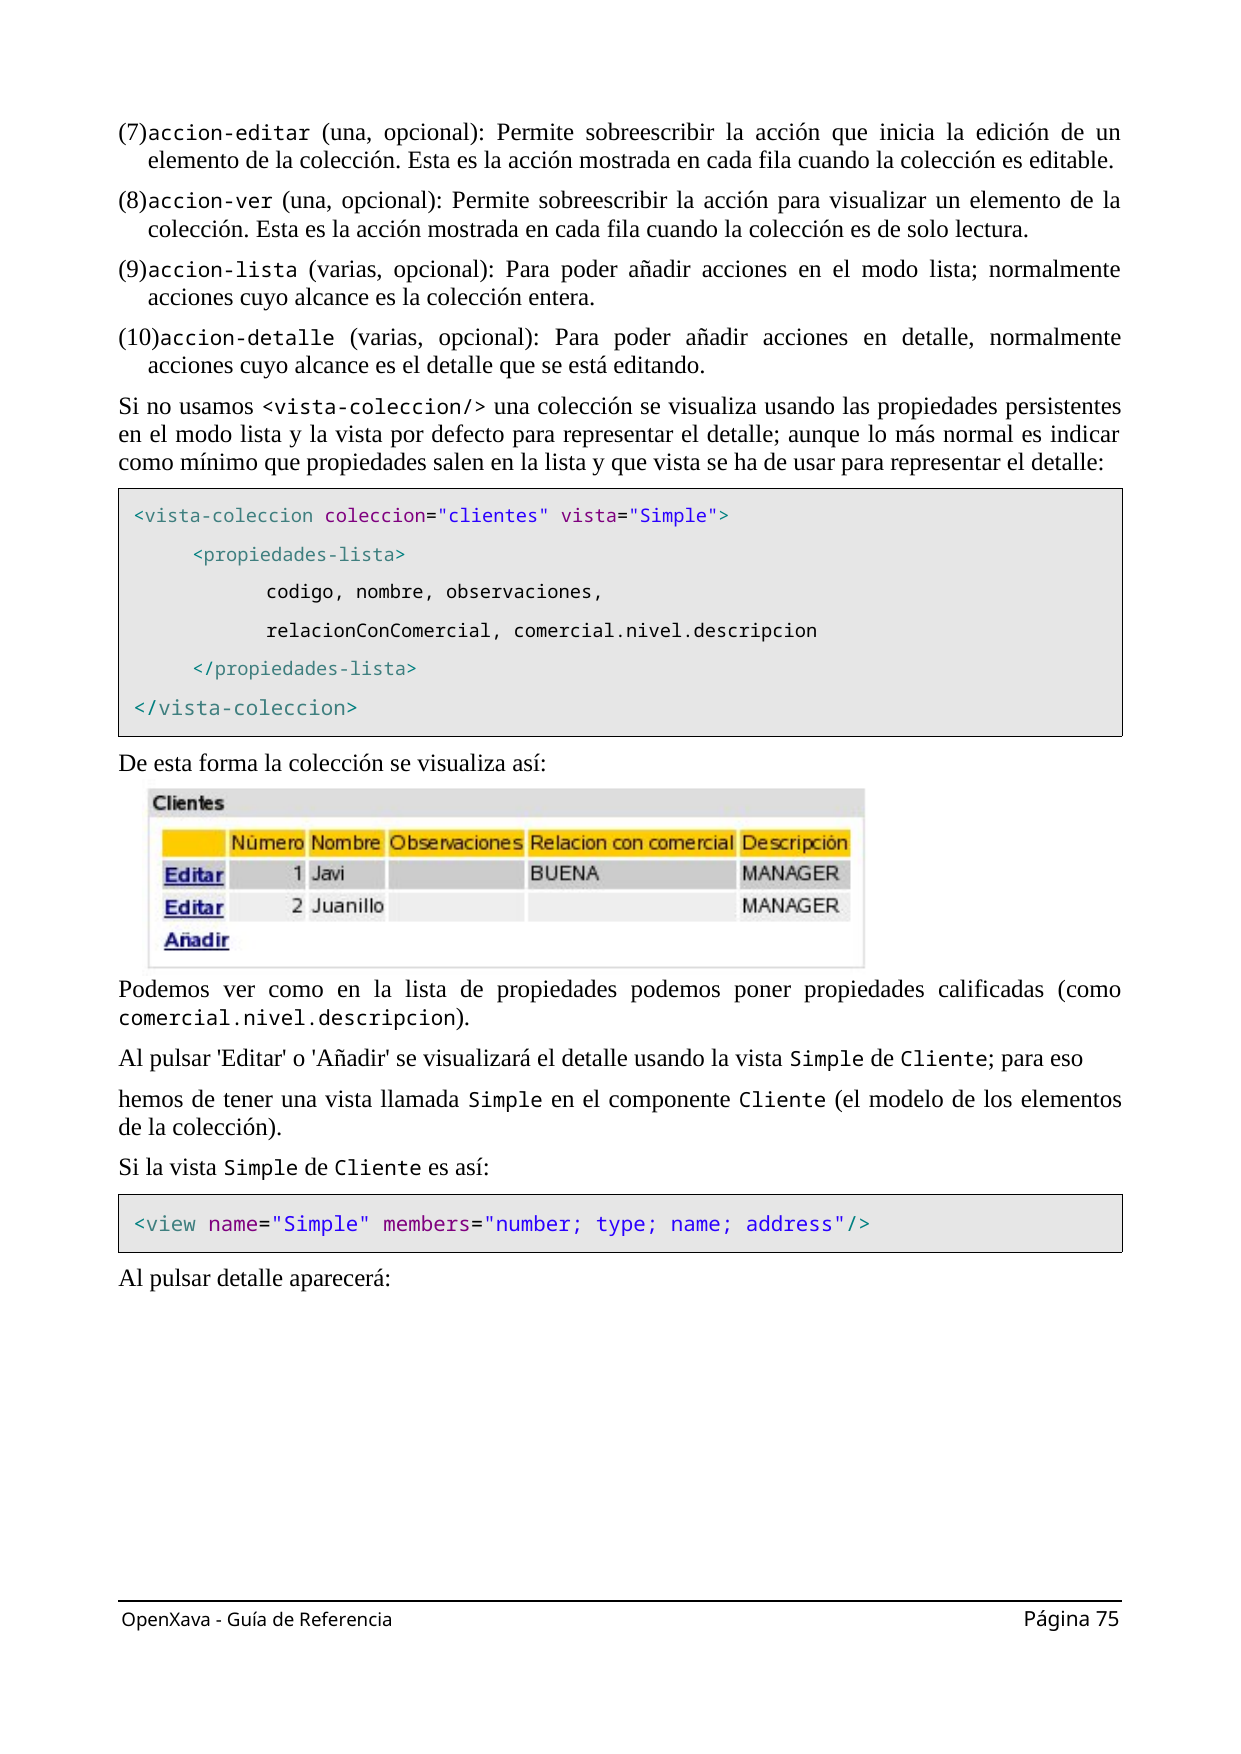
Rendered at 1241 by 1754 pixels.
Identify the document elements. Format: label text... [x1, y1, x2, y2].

text Podemos ver como en la lista de propiedades podemos poner propiedades calificadas (como comercial.nivel.descripcion). [118, 976, 1122, 1031]
text </propiedades-lista> [119, 640, 1122, 678]
text <vista-coleccion coleccion="clientes" vista="Simple"> [119, 489, 1122, 526]
text Si la vista Simple de Cliente es así: [118, 1153, 1122, 1181]
text relacionConComercial, comercial.nivel.descripcion [119, 602, 1122, 640]
text Si no usamos <vista-coleccion/> una colección se visualiza usando las propiedades persistentes en el modo lista y la vista por defecto para representar el detalle; aunque lo más normal es indicar como mínimo que propiedades salen en la lista y que vista se ha de usar para representar el detalle: [118, 392, 1122, 476]
list accion-ver (una, opcional): Permite sobreescribir la acción para visualizar un elemento de la colección. Esta es la acción mostrada en cada fila cuando la colección es de solo lectura. [118, 187, 1122, 242]
list accion-detalle (varias, opcional): Para poder añadir acciones en detalle, normalmente acciones cuyo alcance es el detalle que se está editando. [118, 323, 1122, 379]
text <propiedades-lista> [119, 526, 1122, 564]
list accion-lista (varias, opcional): Para poder añadir acciones en el modo lista; normalmente acciones cuyo alcance es la colección entera. [118, 255, 1122, 311]
text De esta forma la colección se visualiza así: [118, 749, 1122, 776]
text Al pulsar detalle aparecerá: [118, 1264, 1122, 1292]
text <view name="Simple" members="number; type; name; address"/> [119, 1195, 1122, 1252]
list accion-editar (una, opcional): Permite sobreescribir la acción que inicia la edición de un elemento de la colección. Esta es la acción mostrada en cada fila cuando la colección es editable. [118, 118, 1122, 174]
text Al pulsar 'Editar' o 'Añadir' se visualizará el detalle usando la vista Simple de Cliente; para eso [118, 1044, 1122, 1072]
text codigo, nombre, observaciones, [119, 564, 1122, 602]
text hemos de tener una vista llamada Simple en el componente Cliente (el modelo de los elementos de la colección). [118, 1085, 1122, 1141]
text </vista-coleccion> [119, 678, 1122, 736]
picture [141, 779, 878, 976]
